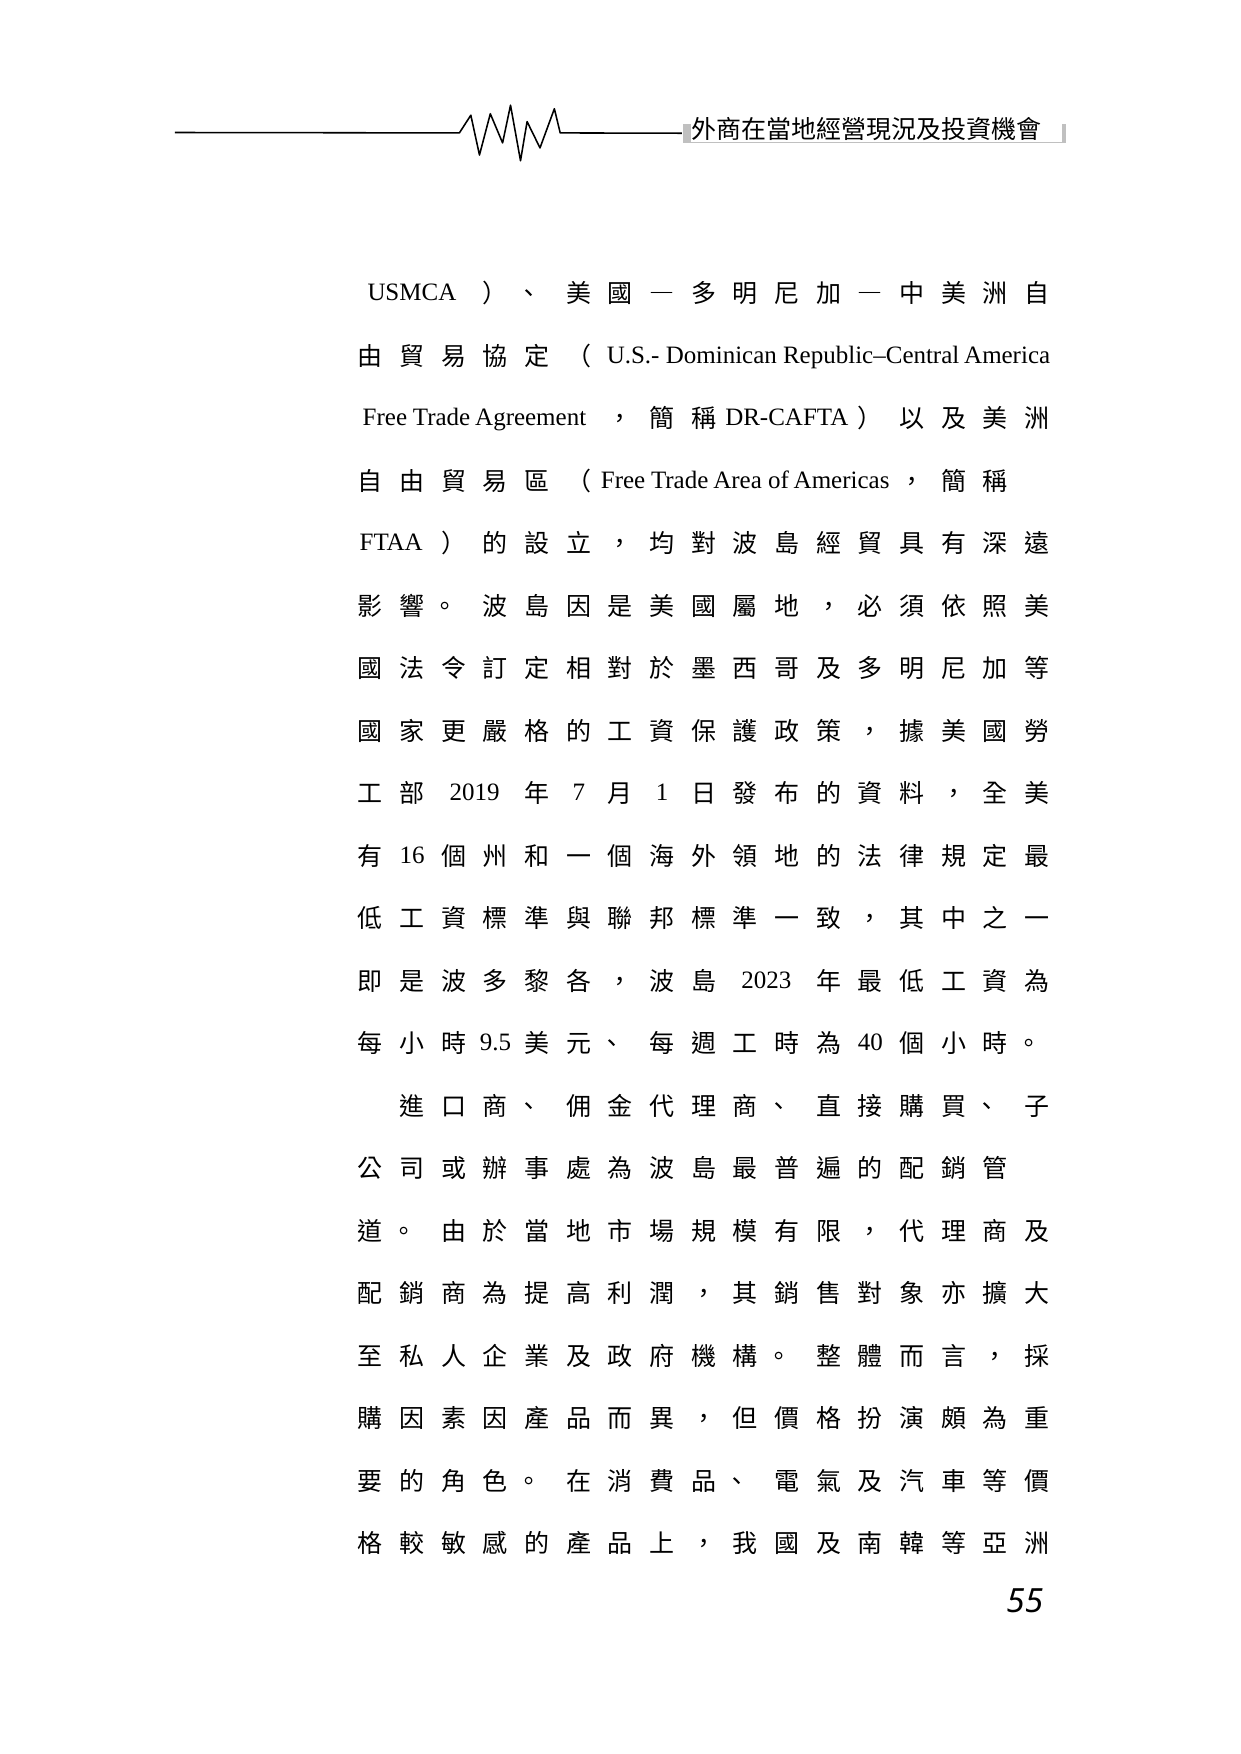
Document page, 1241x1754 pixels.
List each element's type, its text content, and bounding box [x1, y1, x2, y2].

text USMCA）、美國—多明尼加—中美洲自由貿易協定（U.S.- Dominican Republic–Central America Free Trade Agreement，簡稱DR-CAFTA）以及美洲自由貿易區（Free Trade Area of Americas，簡稱FTAA）的設立，均對波島經貿具有深遠影響。波島因是美國屬地，必須依照美國法令訂定相對於墨西哥及多明尼加等國家更嚴格的工資保護政策，據美國勞工部2019年7月1日發布的資料，全美有16個州和一個海外領地的法律規定最低工資標準與聯邦標準一致，其中之一即是波多黎各，波島2023年最低工資為每小時9.5美元、每週工時為40個小時。 [330, 250, 1058, 1063]
text 進口商、佣金代理商、直接購買、子公司或辦事處為波島最普遍的配銷管道。由於當地市場規模有限，代理商及配銷商為提高利潤，其銷售對象亦擴大至私人企業及政府機構。整體而言，採購因素因產品而異，但價格扮演頗為重要的角色。在消費品、電氣及汽車等價格較敏感的產品上，我國及南韓等亞洲 [330, 1063, 1058, 1563]
